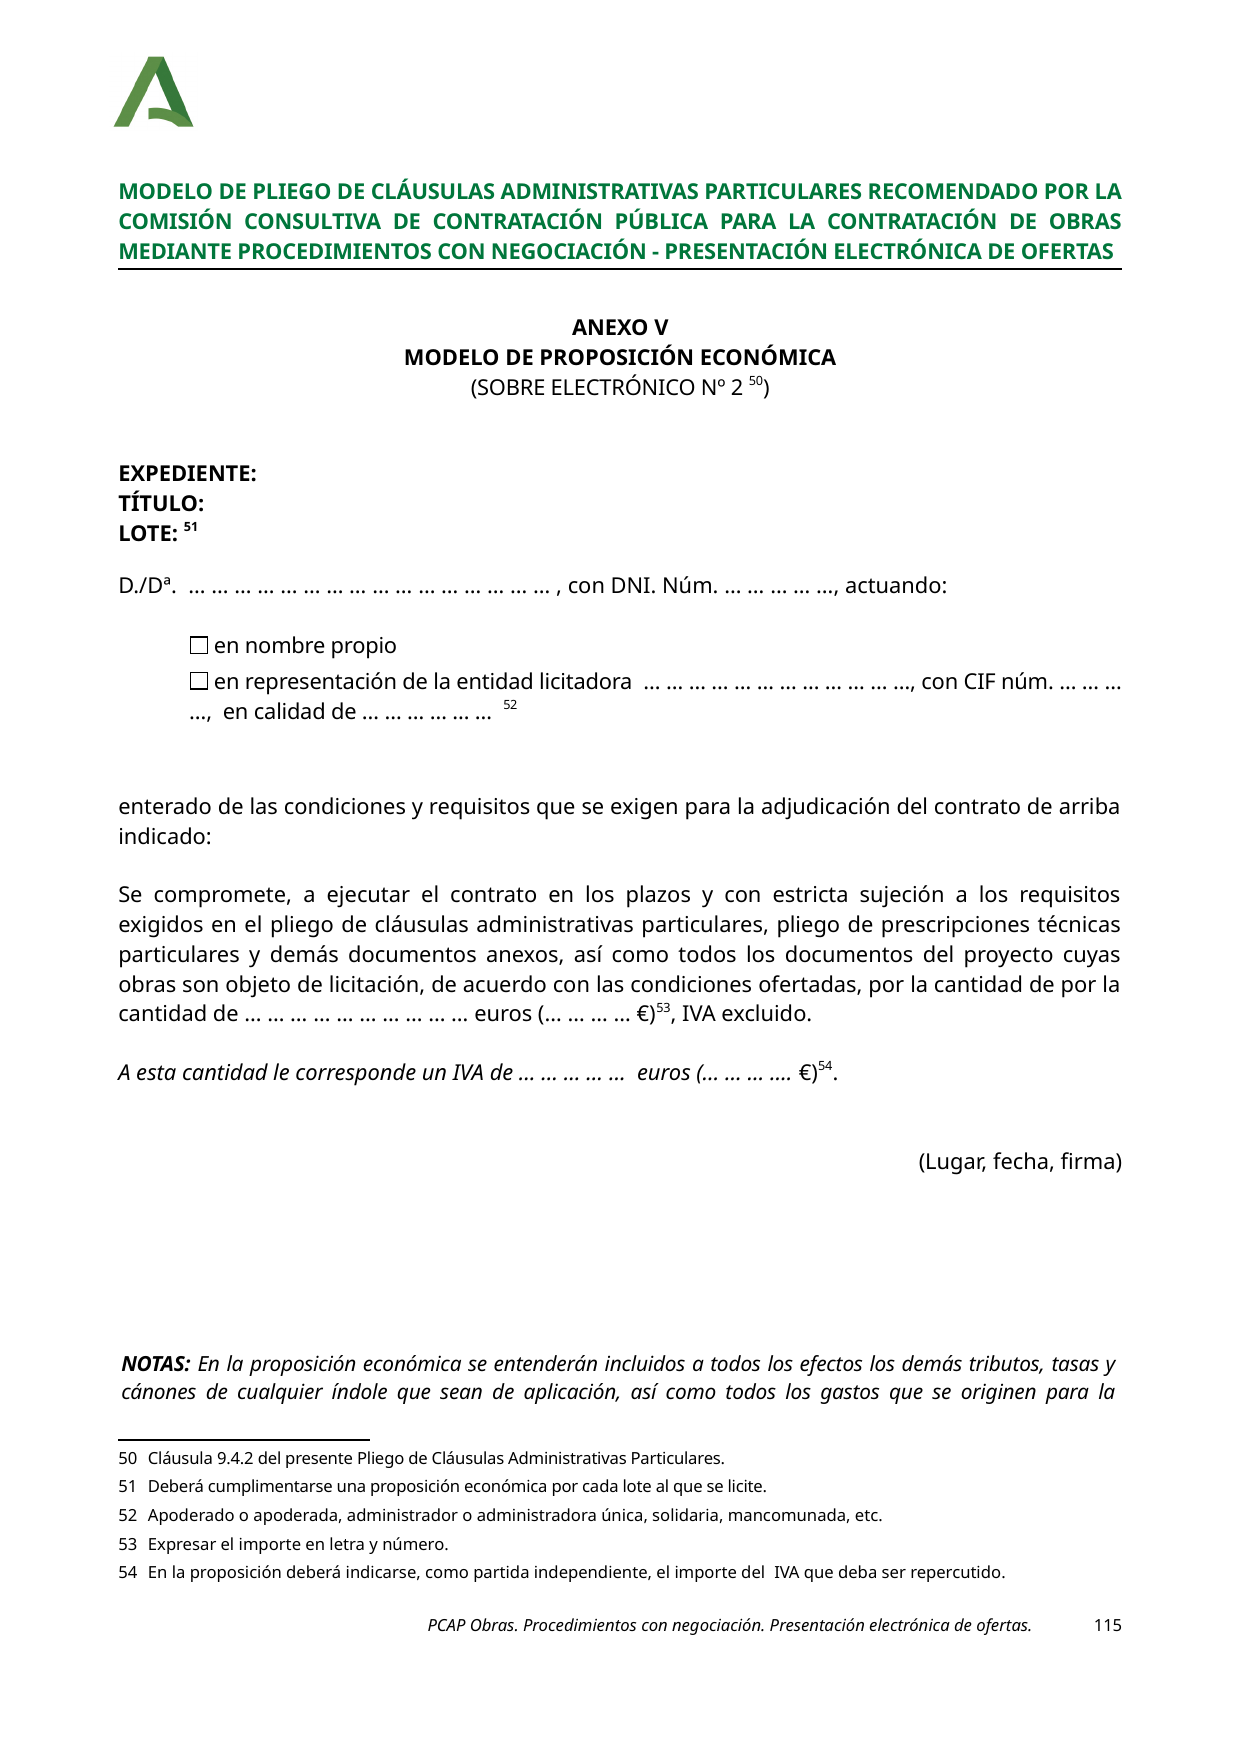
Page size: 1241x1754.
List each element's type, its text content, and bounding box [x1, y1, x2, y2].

text Expresar el importe en letra y número. [118, 1532, 1122, 1555]
text LOTE: [118, 518, 1122, 548]
text en representación de la entidad licitadora … … … … … … … … … … … …, con CIF núm. … … … …, en calidad de … … … … … … [189, 666, 1122, 726]
text En la proposición deberá indicarse, como partida independiente, el importe del IVA que deba ser repercutido. [118, 1561, 1122, 1584]
text MODELO DE PROPOSICIÓN ECONÓMICA [118, 342, 1122, 372]
text MODELO DE PLIEGO DE CLÁUSULAS ADMINISTRATIVAS PARTICULARES RECOMENDADO POR LA COMISIÓN CONSULTIVA DE CONTRATACIÓN PÚBLICA PARA LA CONTRATACIÓN DE OBRAS MEDIANTE PROCEDIMIENTOS CON NEGOCIACIÓN - PRESENTACIÓN ELECTRÓNICA DE OFERTAS [118, 176, 1122, 268]
text enterado de las condiciones y requisitos que se exigen para la adjudicación del contrato de arriba indicado: [118, 791, 1122, 851]
text NOTAS: En la proposición económica se entenderán incluidos a todos los efectos los demás tributos, tasas y cánones de cualquier índole que sean de aplicación, así como todos los gastos que se originen para la [118, 1346, 1122, 1409]
text A esta cantidad le corresponde un IVA de … … … … … euros (… … … …. €). [118, 1057, 1122, 1086]
text Se compromete, a ejecutar el contrato en los plazos y con estricta sujeción a los requisitos exigidos en el pliego de cláusulas administrativas particulares, pliego de prescripciones técnicas particulares y demás documentos anexos, así como todos los documentos del proyecto cuyas obras son objeto de licitación, de acuerdo con las condiciones ofertadas, por la cantidad de por la cantidad de … … … … … … … … … … euros (… … … … €), IVA excluido. [118, 879, 1122, 1028]
text ANEXO V [118, 312, 1122, 342]
text Apoderado o apoderada, administrador o administradora única, solidaria, mancomunada, etc. [118, 1504, 1122, 1526]
text EXPEDIENTE: [118, 458, 1122, 488]
text (Lugar, fecha, firma) [118, 1146, 1122, 1176]
text TÍTULO: [118, 488, 1122, 518]
text Deberá cumplimentarse una proposición económica por cada lote al que se licite. [118, 1475, 1122, 1498]
text (SOBRE ELECTRÓNICO Nº 2 ) [118, 372, 1122, 402]
text Cláusula 9.4.2 del presente Pliego de Cláusulas Administrativas Particulares. [118, 1446, 1122, 1469]
text en nombre propio [189, 630, 1122, 660]
picture [109, 52, 198, 131]
text D./Dª. … … … … … … … … … … … … … … … … , con DNI. Núm. … … … … …, actuando: [118, 571, 1122, 600]
